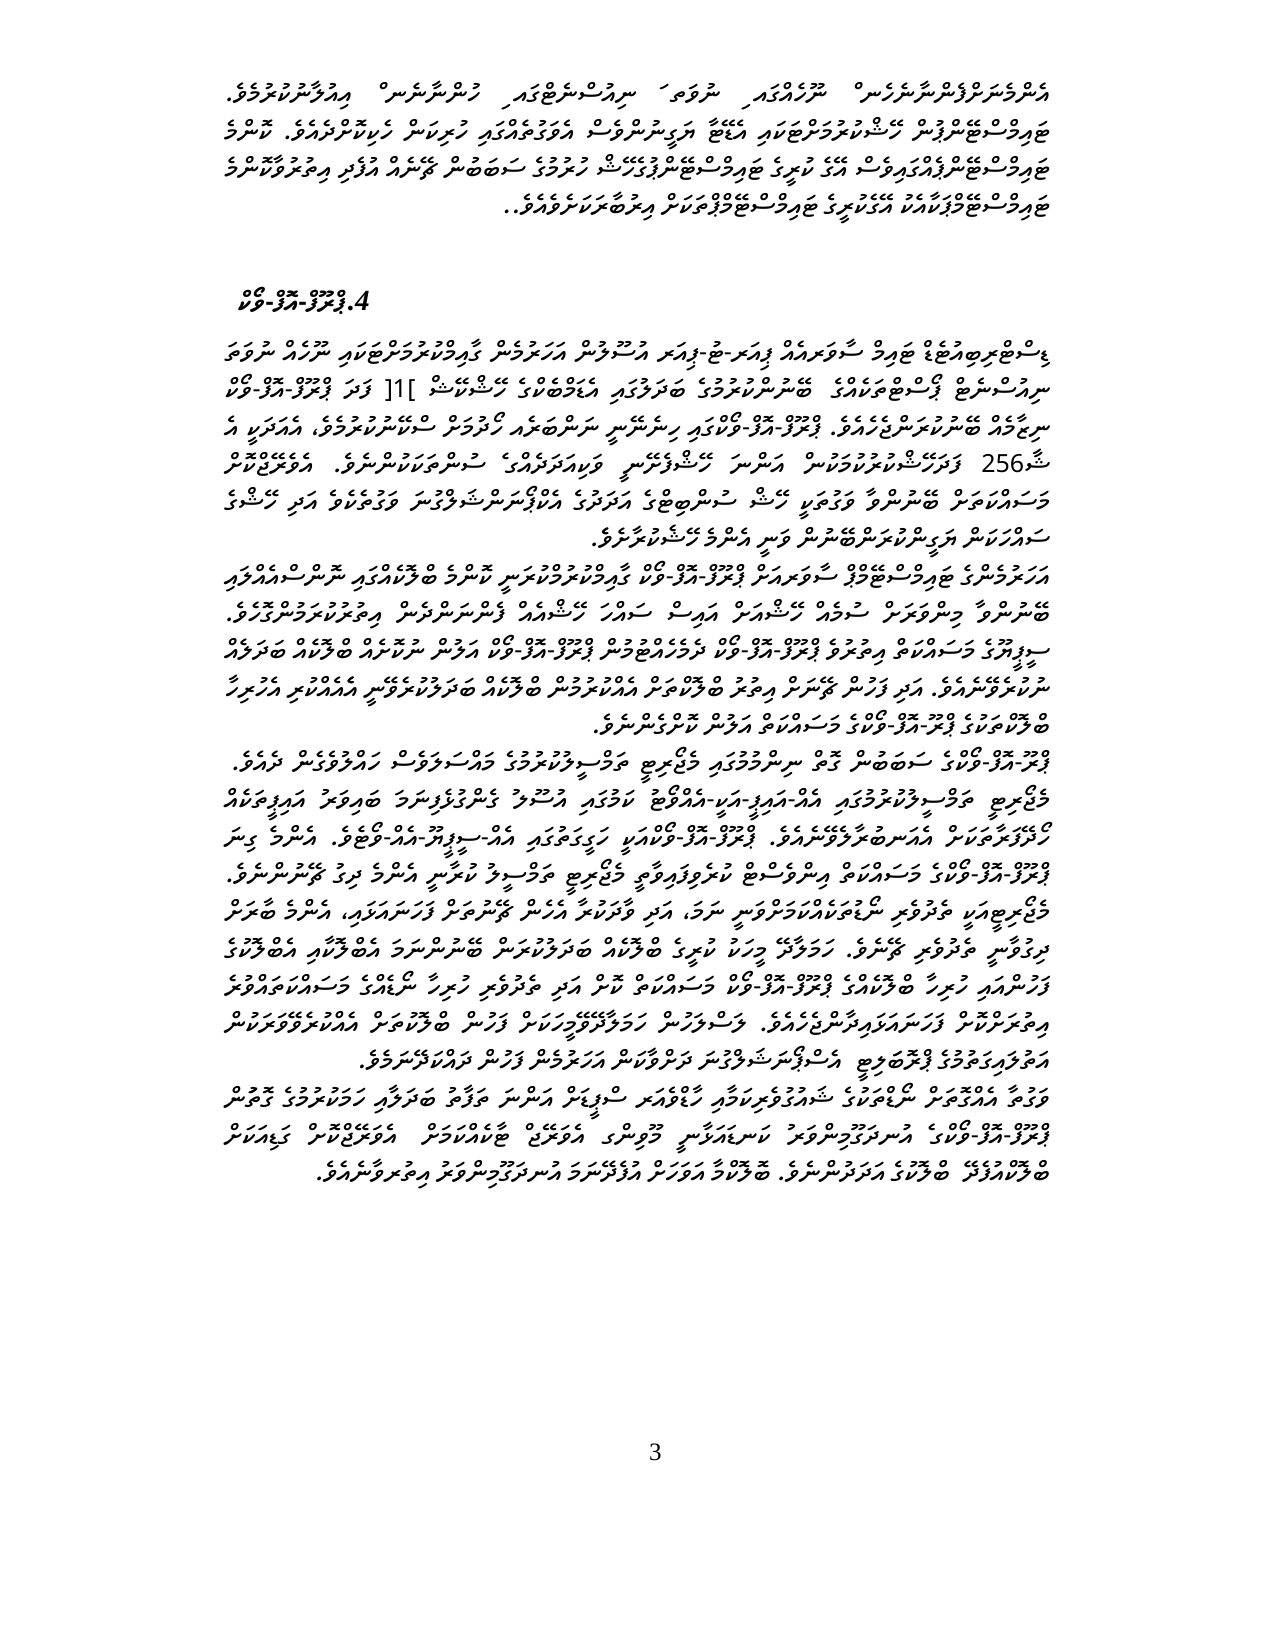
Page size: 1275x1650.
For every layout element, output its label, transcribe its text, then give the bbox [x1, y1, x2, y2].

text އެންމެނަށްފެންނާނެހެން ނޫހެއްގައި ނުވަތަ ނިއުސްނެޓްގައި ހުންނާނެން އިއުލާނުކުރުމެވެ. ޓައިމްސްޓޭންޕުން ހޭޝްކުރުމަށްޓަކައި އެޑޭޓާ ޔަގީނުންވެސް އެވަގުތެއްގައި ހުރިކަން ހެކިކޮށްދެއެވެ. ކޮންމެ ޓައިމްސްޓޭންޕެއްގައިވެސް އޭގެ ކުރީގެ ޓައިމްސްޓޭންޕުގެހޭޝް ހުރުމުގެ ސަބަބުން ޗޭނެއް އުފެދި އިތުރުވާކޮންމެ ޓައިމްސްޓޭމްޕަކާއެކު އޭގެކުރީގެ ޓައިމްސްޓޭމްޕްތަކަށް އިރުބާރަކަށެވެއެވެ.. [225, 75, 1050, 224]
text ޑިސްޓްރިބިއުޓެޑް ޓައިމް ސާވަރއެއް ޕިއަރ-ޓު-ޕިއަރ އުސޫލުން އަހަރުމެން ގާއިމްކުރުމަށްޓަކައި ނޫހެއް ނުވަތަ ނިއުސްނެޓް ޕޯސްޓްތަކެއްގެ ބޭނުންކުރުމުގެ ބަދަލުގައި އެޑަމްބެކްގެ ހޭޝްކޭޝް ]1[ ފަދަ ޕްރޫފް-އޮފް-ވޯކް ނިޒާމެއް ބޭނުކުރަންޖެހެއެވެ. ޕްރޫފް-އޮފް-ވޯކްގައި ހިނެނޭނީ ނަންބަރެއ ހޯދުމަށް ސްކޭނުކުރުމެވެ، އެއަދަކީ އެ ޝާ256 ފަދަހޭޝްކުރުކުމަކުން އަންނަ ހޭޝްފެށޭނީ ވަކިއަދަދެއްގެ ސުންތަކަކުންނެވެ. އެވެރޭޖްކޮށް މަސައްކަތަށް ބޭނުންވާ ވަގުތަކީ ހޭޝް ސުންބިޓްގެ އަދަދުގެ އެކްޕޯނަންޝަލްގުނަ ވަގުތެކެވެ އަދި ހޭޝްގެ ސައްހަކަން ޔަގީންކުރަންބޭނުން ވަނީ އެންމެ ހޭޝެކުރާށެވެެ. [225, 333, 1050, 557]
text އަހަރުމެންގެ ޓައިމްސްޓޭމްޕް ސާވަރއަށް ޕްރޫފް-އޮފް-ވޯކް ގާއިމްކުރުމްކުރަނީ ކޮންމެ ބްލޮކެއްގައި ނޮންސްއެއްލައި ބޭނުންވާ މިންވަރަށް ސުމެއް ހޭޝްއަށް އައިސް ސައްހަ ހޭޝްއެއް ފެންނަންދެން އިތުރުކުރަމުންގޮހެވެ. ސީޕީޔޫގެ މަސައްކަތް އިތުރުވެ ޕްރޫފް-އޮފް-ވޯކް ދެމެހެއްޓުމުން ޕްރޫފް-އޮފް-ވޯކް އަލުން ނުކޮށެއް ބްލޮކެއް ބަދަލެއް ނުކުރެވޭނެއެވެ. އަދި ފަހުން ޗޭނަށް އިތުރު ބްލޮކްތަށް އެއްކުރުމުން ބްލޮކެއް ބަދަލުކުރެވޭނީ އެެއެއްކުރި އެހުރިހާ ބްލޮކްތަކުގެ ޕްރޫ-އޮފް-ވޯކްގެ މަސައްކަތް އަލުން ކޮށްގެންނެވެ. [225, 557, 1050, 744]
text ޕްރޫ-އޮފް-ވޯކްގެ ސަބަބުން ގޮތް ނިންމުމުގައި މެޖޯރިޓީ ތަމްސީލުކުރުމުގެ މައްސަލަވެސް ހައްލުވެގެން ދެއެވެ. މެޖޯރިޓީ ތަމްސީލުކުރުމުގައި އެއް-އައިޕީ-އަކީ-އެއްވޯޓު ކަމުގައި އުސޫލު ގެންގުޅެފިނަމަ ބައިވަރު އައިޕީތަކެއް ހޯދޭފަރާތަކަށް އެއަނބުރާލެވޭނެއެވެ. ޕްރޫފް-އޮފް-ވޯކްއަކީ ހަގީގަތުގައި އެއް-ސީޕީޔޫ-އެއް-ވޯޓެވެ. އެންމެ ގިނަ ޕްރޫފް-އޮފް-ވޯކްގެ މަސައްކަތް އިންވެސްޓް ކުރެވިފައިވާތީ މެޖޯރިޓީ ތަމްސީލު ކުރާނީ އެންމެ ދިގު ޗޭނުންނެވެ. މެޖޯރިޓީއަކީ ތެދުވެރި ނޯޑުތަކެއްކަމަށްވަނީ ނަމަ، އަދި ވާދަކުރާ އެހެން ޗޭނުތަށް ފަހަނައަޅައި، އެންމެ ބާރަށް ދިގުވާނީ ތެދުވެރި ޗޭނެވެ. ހަމަލާދޭ މީހަކު ކުރީގެ ބްލޮކެއް ބަދަލުކުރަން ބޭނުންނަމަ އެބްލޮކާއި އެބްލޮކުގެ ފަހުންއައި ހުރިހާ ބްލޮކެއްގެ ޕްރޫފް-އޮފް-ވޯކް މަސައްކަތް ކޮށް އަދި ތެދުވެރި ހުރިހާ ނޯޑެއްގެ މަސައްކަތައްވުރެ އިތުރަށްކޮށް ފަހަނައަޅައިދާންޖެހެއެވެ. ލަސްލަހުން ހަމަލާދޭވޭމީހަކަށް ފަހުން ބްލޮކުތަށް އެއްކުރެވޭވަރަކުން އަތުލައިގަތުމުގެ ޕްރޮބަަލިޓީ އެސްޕޯނަޝަލްގުނަ ދަށްވާކަން އަހަރުމެން ފަހުން ދައްކަދޭނަމެވެ. [225, 744, 1050, 1079]
text ވަގުތާ އެއްގޮތަށް ނޯޑްތަކުގެ ޝައުގުވެރިކަމާއި ހާޑްވެއަރ ސްޕީޑަށް އަންނަ ތަފާތު ބަދަލާއި ހަމަކުރުމުގެ ގޮތަުން ޕްރޫފް-އޮފް-ވޯކްގެ އުނދަގޫމިންވަރު ކަނޑައަޅާނީ މޫވިންގ އެވަރޭޖް ޓާކެއްކަމަށް އެވަރޭޖްކޮށް ގަޑިއަކަށް ބްލޮކްއުފެދޭ ބްލޮކުގެ އަދަދުންނެވެ. ބޮލޮކްމާ އަވަހަށް އުފެދޭނަމަ އުނދަގޫމިންވަރު އިތުރވާނެއެވެ. [225, 1079, 1050, 1191]
subtitle ޕްރޫފް-އޮފް-ވޯކް [237, 283, 1052, 321]
